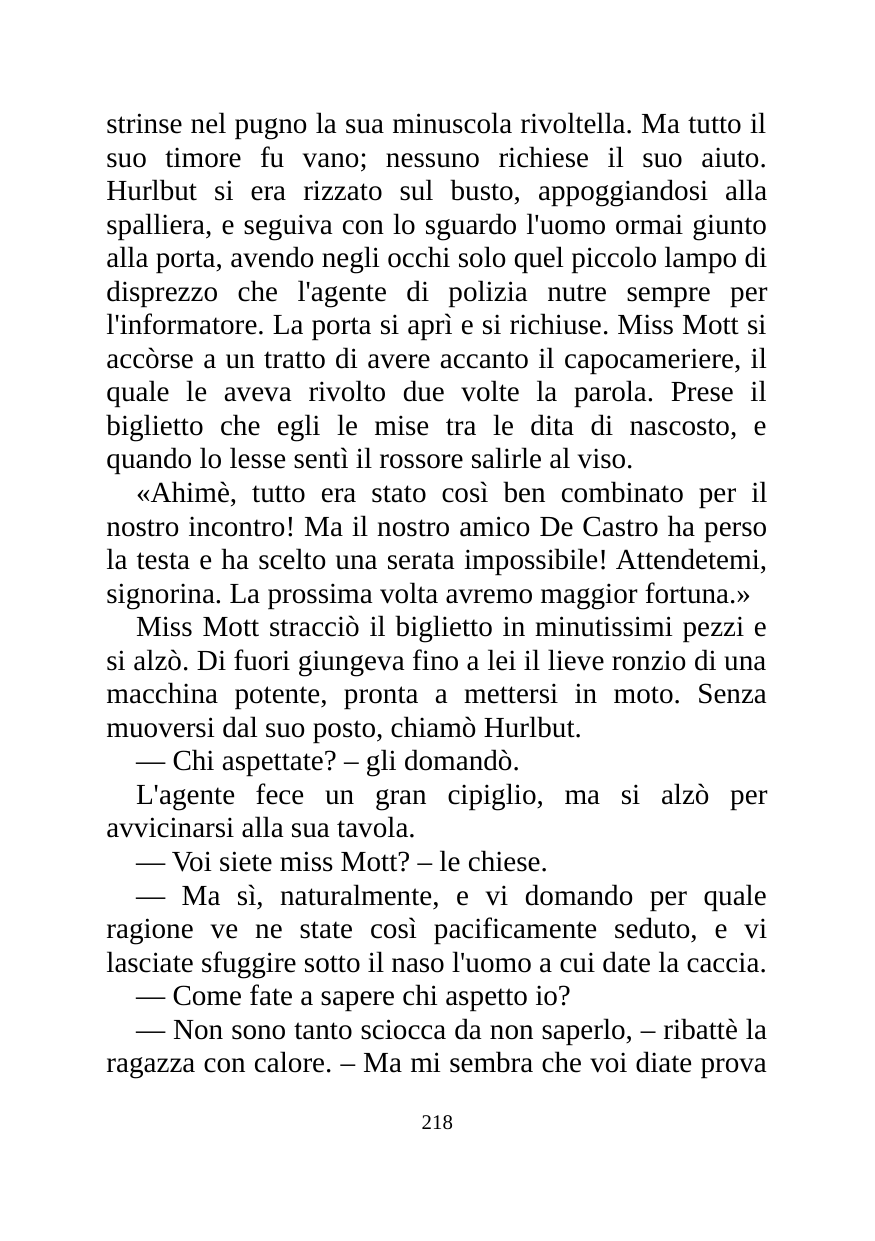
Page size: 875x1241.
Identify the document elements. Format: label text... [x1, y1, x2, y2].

text Miss Mott stracciò il biglietto in minutissimi pezzi e si alzò. Di fuori giungeva fino a lei il lieve ronzio di una macchina potente, pronta a mettersi in moto. Senza muoversi dal suo posto, chiamò Hurlbut. [106, 609, 768, 743]
text — Voi siete miss Mott? – le chiese. [106, 844, 768, 878]
text «Ahimè, tutto era stato così ben combinato per il nostro incontro! Ma il nostro amico De Castro ha perso la testa e ha scelto una serata impossibile! Attendetemi, signorina. La prossima volta avremo maggior fortuna.» [106, 475, 768, 609]
text — Chi aspettate? – gli domandò. [106, 743, 768, 777]
text L'agente fece un gran cipiglio, ma si alzò per avvicinarsi alla sua tavola. [106, 777, 768, 844]
text strinse nel pugno la sua minuscola rivoltella. Ma tutto il suo timore fu vano; nessuno richiese il suo aiuto. Hurlbut si era rizzato sul busto, appoggiandosi alla spalliera, e seguiva con lo sguardo l'uomo ormai giunto alla porta, avendo negli occhi solo quel piccolo lampo di disprezzo che l'agente di polizia nutre sempre per l'informatore. La porta si aprì e si richiuse. Miss Mott si accòrse a un tratto di avere accanto il capocameriere, il quale le aveva rivolto due volte la parola. Prese il biglietto che egli le mise tra le dita di nascosto, e quando lo lesse sentì il rossore salirle al viso. [106, 106, 768, 475]
text — Non sono tanto sciocca da non saperlo, – ribattè la ragazza con calore. – Ma mi sembra che voi diate prova [106, 1012, 768, 1079]
text — Ma sì, naturalmente, e vi domando per quale ragione ve ne state così pacificamente seduto, e vi lasciate sfuggire sotto il naso l'uomo a cui date la caccia. [106, 878, 768, 978]
text — Come fate a sapere chi aspetto io? [106, 978, 768, 1012]
